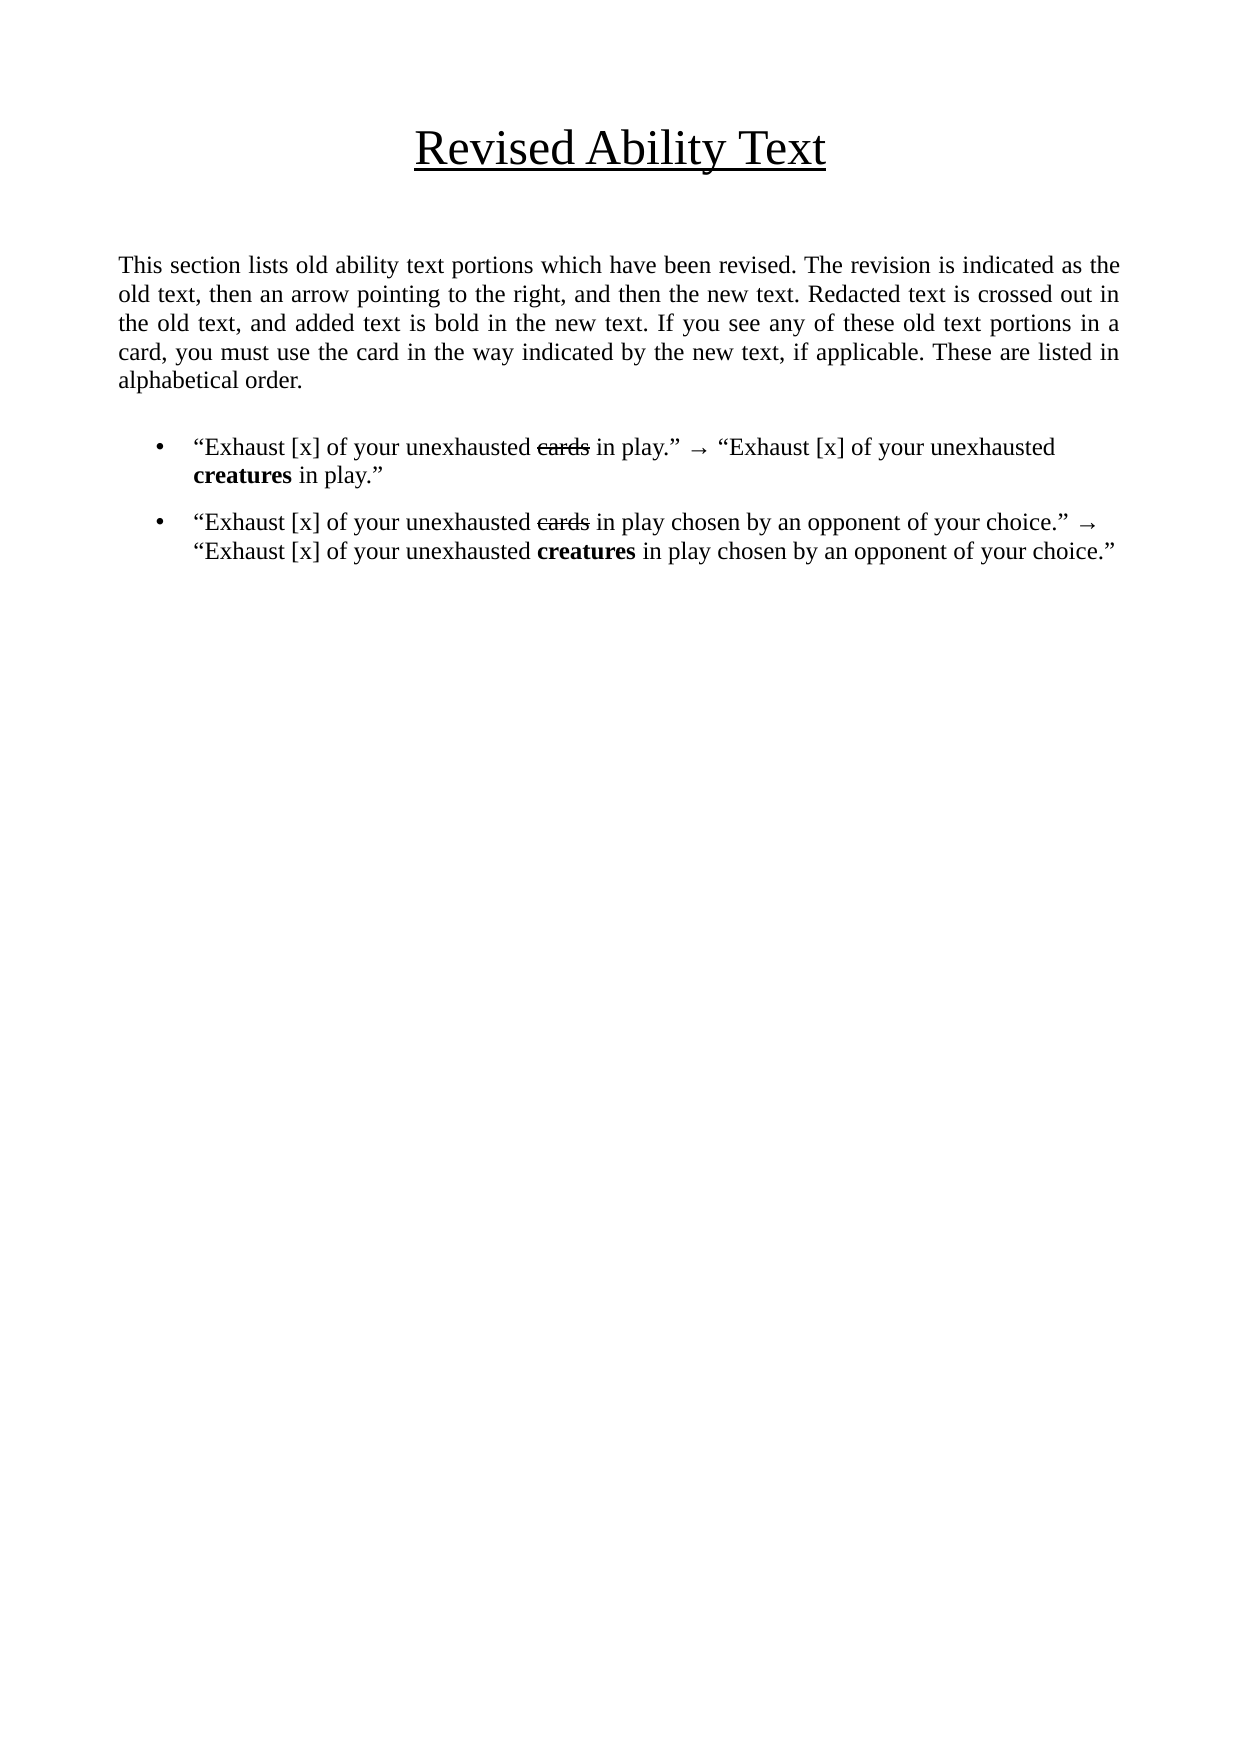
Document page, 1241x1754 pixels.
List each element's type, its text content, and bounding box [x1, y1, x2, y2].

text This section lists old ability text portions which have been revised. The revision is indicated as the old text, then an arrow pointing to the right, and then the new text. Redacted text is crossed out in the old text, and added text is bold in the new text. If you see any of these old text portions in a card, you must use the card in the way indicated by the new text, if applicable. These are listed in alphabetical order. [118, 251, 1122, 394]
list “Exhaust [x] of your unexhausted cards in play.” → “Exhaust [x] of your unexhausted creatures in play.” [156, 432, 1122, 489]
text Revised Ability Text [118, 118, 1122, 176]
list “Exhaust [x] of your unexhausted cards in play chosen by an opponent of your choice.” → “Exhaust [x] of your unexhausted creatures in play chosen by an opponent of your choice.” [156, 507, 1122, 565]
